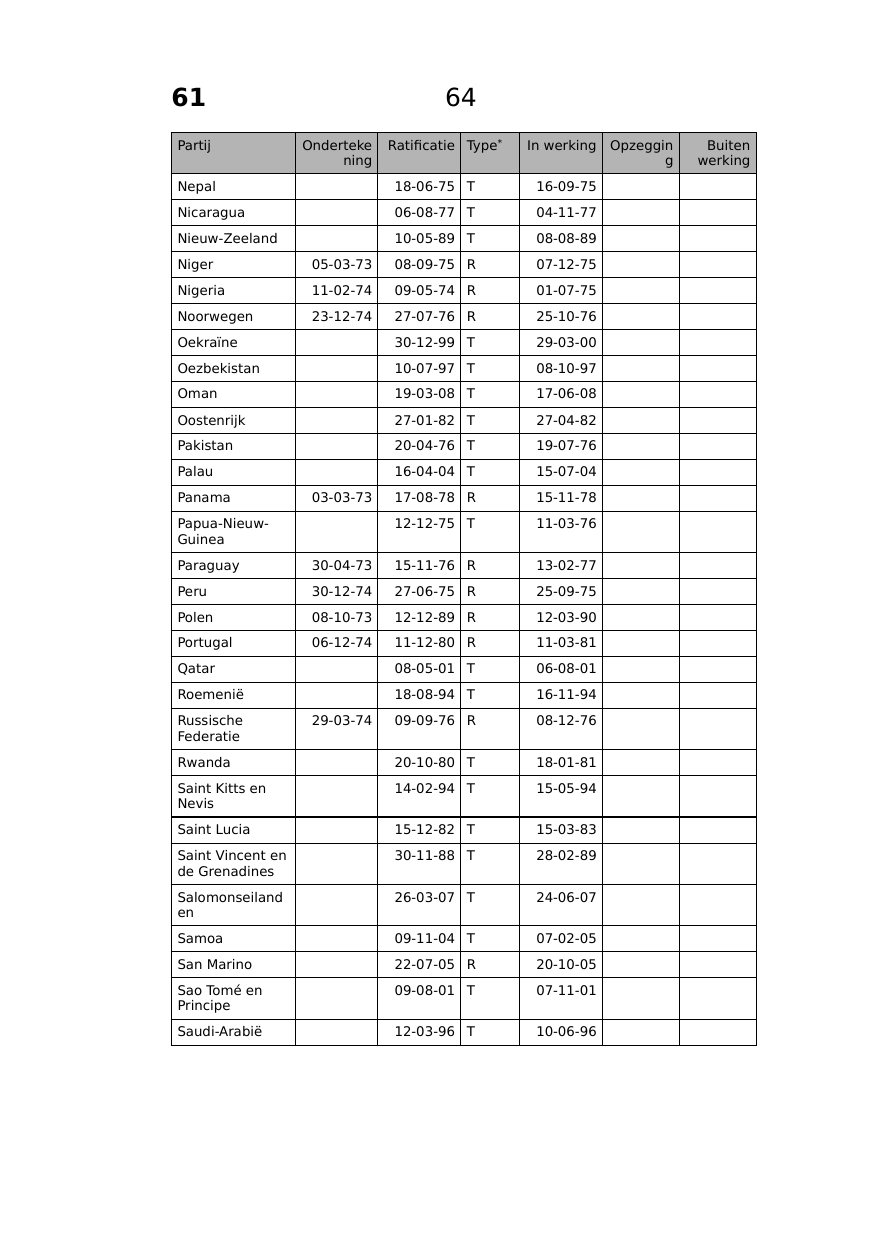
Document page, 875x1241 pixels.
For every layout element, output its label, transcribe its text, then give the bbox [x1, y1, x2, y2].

table_cell Oekraïne [172, 330, 295, 355]
table_cell 12-03-90 [520, 605, 602, 630]
table_cell T [461, 512, 519, 552]
table_cell [296, 408, 377, 433]
table_cell [603, 356, 679, 381]
table_cell [603, 750, 679, 775]
table_cell Palau [172, 460, 295, 484]
table_cell 11-02-74 [296, 278, 377, 303]
table_cell 23-12-74 [296, 304, 377, 329]
table_cell [296, 434, 377, 459]
table_cell T [461, 460, 519, 484]
table_cell 08-08-89 [520, 226, 602, 251]
table_cell [296, 818, 377, 842]
table_cell [296, 382, 377, 407]
table_cell [680, 278, 756, 303]
table_cell R [461, 486, 519, 511]
table_cell 30-11-88 [378, 844, 460, 884]
table_cell T [461, 200, 519, 225]
table_cell T [461, 408, 519, 433]
table_cell 18-08-94 [378, 683, 460, 708]
table_cell 26-03-07 [378, 885, 460, 925]
table_cell 12-03-96 [378, 1020, 460, 1044]
table_cell 20-04-76 [378, 434, 460, 459]
table_cell [680, 304, 756, 329]
table_cell [296, 844, 377, 884]
table_cell 09-08-01 [378, 978, 460, 1019]
table_cell Rwanda [172, 750, 295, 775]
table_header In werking [520, 133, 602, 173]
table_cell [680, 750, 756, 775]
table_cell [680, 512, 756, 552]
table_cell San Marino [172, 952, 295, 977]
table_cell T [461, 1020, 519, 1044]
table_header Opzegging [603, 133, 679, 173]
table_cell 18-01-81 [520, 750, 602, 775]
table_cell 08-09-75 [378, 252, 460, 277]
table_cell [680, 844, 756, 884]
table_cell Panama [172, 486, 295, 511]
table_cell 27-01-82 [378, 408, 460, 433]
table_cell [680, 460, 756, 484]
table_cell [603, 776, 679, 816]
table_cell 07-12-75 [520, 252, 602, 277]
table_cell Paraguay [172, 553, 295, 578]
table_cell T [461, 750, 519, 775]
table_cell [296, 926, 377, 951]
table_cell [603, 631, 679, 656]
table_cell Saint Kitts en Nevis [172, 776, 295, 816]
table_cell Roemenië [172, 683, 295, 708]
table_cell [603, 952, 679, 977]
table_cell R [461, 631, 519, 656]
table_header Partij [172, 133, 295, 173]
table_cell 07-02-05 [520, 926, 602, 951]
table_cell [603, 278, 679, 303]
table_cell T [461, 657, 519, 682]
table_cell 11-03-81 [520, 631, 602, 656]
table_cell 06-12-74 [296, 631, 377, 656]
table_cell 12-12-75 [378, 512, 460, 552]
table_cell 19-03-08 [378, 382, 460, 407]
table_cell T [461, 226, 519, 251]
table_cell [680, 382, 756, 407]
table_cell 06-08-77 [378, 200, 460, 225]
table_cell 25-10-76 [520, 304, 602, 329]
table_cell 06-08-01 [520, 657, 602, 682]
table_cell [680, 709, 756, 749]
table_cell 11-12-80 [378, 631, 460, 656]
table_cell 15-05-94 [520, 776, 602, 816]
table_cell [680, 978, 756, 1019]
table_cell [680, 926, 756, 951]
table_header Type* [461, 133, 519, 173]
table_cell 10-06-96 [520, 1020, 602, 1044]
table_cell 28-02-89 [520, 844, 602, 884]
table_cell [603, 174, 679, 199]
table_cell 08-12-76 [520, 709, 602, 749]
table_cell [603, 683, 679, 708]
table_cell [680, 657, 756, 682]
table_cell 30-12-74 [296, 579, 377, 604]
table_cell [603, 512, 679, 552]
table_cell 01-07-75 [520, 278, 602, 303]
table_cell [603, 709, 679, 749]
table_cell [603, 460, 679, 484]
table_cell [680, 952, 756, 977]
table_cell Oezbekistan [172, 356, 295, 381]
table_cell [296, 952, 377, 977]
table_cell 16-04-04 [378, 460, 460, 484]
table_cell [296, 330, 377, 355]
table_cell T [461, 818, 519, 842]
table_cell [603, 657, 679, 682]
table_cell [680, 553, 756, 578]
table_cell T [461, 382, 519, 407]
table_header Buiten werking [680, 133, 756, 173]
table_cell 18-06-75 [378, 174, 460, 199]
table_cell 09-05-74 [378, 278, 460, 303]
table_cell [680, 408, 756, 433]
table_cell T [461, 356, 519, 381]
table_cell [296, 356, 377, 381]
table_cell [296, 657, 377, 682]
table_cell Nieuw-Zeeland [172, 226, 295, 251]
table_cell [603, 978, 679, 1019]
table_cell T [461, 978, 519, 1019]
table_cell [296, 174, 377, 199]
table_cell [680, 776, 756, 816]
table_cell 12-12-89 [378, 605, 460, 630]
table_cell Qatar [172, 657, 295, 682]
table_cell 10-05-89 [378, 226, 460, 251]
table_cell [680, 330, 756, 355]
table_cell T [461, 174, 519, 199]
table_cell [603, 382, 679, 407]
table_cell Oman [172, 382, 295, 407]
table_cell 05-03-73 [296, 252, 377, 277]
table_cell [680, 818, 756, 842]
table_cell R [461, 952, 519, 977]
table_cell T [461, 683, 519, 708]
table_cell [296, 200, 377, 225]
table_cell 10-07-97 [378, 356, 460, 381]
table_cell [603, 553, 679, 578]
table_cell Saint Lucia [172, 818, 295, 842]
table_cell 22-07-05 [378, 952, 460, 977]
table_cell R [461, 278, 519, 303]
table_cell [296, 512, 377, 552]
table_cell 27-06-75 [378, 579, 460, 604]
table_cell 13-02-77 [520, 553, 602, 578]
table_cell Papua-Nieuw-Guinea [172, 512, 295, 552]
table_cell T [461, 926, 519, 951]
table_cell [680, 885, 756, 925]
table_cell 14-02-94 [378, 776, 460, 816]
table_cell [680, 200, 756, 225]
table_cell Nepal [172, 174, 295, 199]
table_cell 11-03-76 [520, 512, 602, 552]
table_cell [296, 885, 377, 925]
table_cell [603, 818, 679, 842]
table_cell Polen [172, 605, 295, 630]
table_cell Saudi-Arabië [172, 1020, 295, 1044]
table_cell 20-10-05 [520, 952, 602, 977]
table_cell 15-07-04 [520, 460, 602, 484]
table_cell Samoa [172, 926, 295, 951]
table_cell Peru [172, 579, 295, 604]
table_cell 29-03-00 [520, 330, 602, 355]
table_cell Russische Federatie [172, 709, 295, 749]
table_cell [680, 356, 756, 381]
table_cell [603, 408, 679, 433]
table_cell [603, 579, 679, 604]
table_cell [680, 579, 756, 604]
table_cell 04-11-77 [520, 200, 602, 225]
table_cell Sao Tomé en Principe [172, 978, 295, 1019]
table_cell 16-11-94 [520, 683, 602, 708]
table_cell 17-06-08 [520, 382, 602, 407]
table_cell [603, 1020, 679, 1044]
table_cell 15-11-78 [520, 486, 602, 511]
table_cell 07-11-01 [520, 978, 602, 1019]
table_cell [680, 631, 756, 656]
table_cell T [461, 844, 519, 884]
table_cell 30-12-99 [378, 330, 460, 355]
table_cell Saint Vincent en de Grenadines [172, 844, 295, 884]
table_cell R [461, 252, 519, 277]
table_cell [296, 460, 377, 484]
table_cell [603, 885, 679, 925]
table_cell T [461, 885, 519, 925]
table_cell 29-03-74 [296, 709, 377, 749]
table_cell [603, 304, 679, 329]
table_cell 25-09-75 [520, 579, 602, 604]
table_cell [680, 434, 756, 459]
table_cell Niger [172, 252, 295, 277]
table_cell Nicaragua [172, 200, 295, 225]
table_cell 03-03-73 [296, 486, 377, 511]
table_cell R [461, 579, 519, 604]
table_cell 15-03-83 [520, 818, 602, 842]
table_cell 08-05-01 [378, 657, 460, 682]
table_cell 09-09-76 [378, 709, 460, 749]
table_cell Pakistan [172, 434, 295, 459]
table_cell [603, 926, 679, 951]
table_cell [296, 978, 377, 1019]
table_cell Portugal [172, 631, 295, 656]
table_cell 20-10-80 [378, 750, 460, 775]
table_cell [603, 226, 679, 251]
table_cell R [461, 553, 519, 578]
table_cell Noorwegen [172, 304, 295, 329]
table_cell [603, 252, 679, 277]
table_header Ondertekening [296, 133, 377, 173]
table_cell 16-09-75 [520, 174, 602, 199]
table_cell [296, 750, 377, 775]
table_cell [603, 330, 679, 355]
table_cell [680, 486, 756, 511]
table_cell 19-07-76 [520, 434, 602, 459]
table_cell 27-07-76 [378, 304, 460, 329]
table_cell 08-10-73 [296, 605, 377, 630]
table_cell T [461, 330, 519, 355]
table_cell [680, 226, 756, 251]
table_header Ratificatie [378, 133, 460, 173]
table_cell [680, 174, 756, 199]
table_cell Salomonseilanden [172, 885, 295, 925]
table_cell T [461, 776, 519, 816]
table_cell [296, 1020, 377, 1044]
table_cell 17-08-78 [378, 486, 460, 511]
table_cell [296, 776, 377, 816]
table_cell R [461, 605, 519, 630]
table_cell [680, 605, 756, 630]
table_cell 27-04-82 [520, 408, 602, 433]
table_cell [680, 252, 756, 277]
table_cell [603, 200, 679, 225]
table_cell Oostenrijk [172, 408, 295, 433]
table_cell 24-06-07 [520, 885, 602, 925]
table_cell [603, 486, 679, 511]
table_cell 30-04-73 [296, 553, 377, 578]
table_cell [603, 844, 679, 884]
table_cell [603, 434, 679, 459]
table_cell 15-11-76 [378, 553, 460, 578]
table_cell R [461, 709, 519, 749]
table_cell 08-10-97 [520, 356, 602, 381]
table_cell T [461, 434, 519, 459]
table_cell R [461, 304, 519, 329]
table_cell [680, 683, 756, 708]
table_cell [680, 1020, 756, 1044]
table_cell [296, 683, 377, 708]
table_cell [603, 605, 679, 630]
table_cell [296, 226, 377, 251]
table_cell 09-11-04 [378, 926, 460, 951]
table_cell 15-12-82 [378, 818, 460, 842]
table_cell Nigeria [172, 278, 295, 303]
